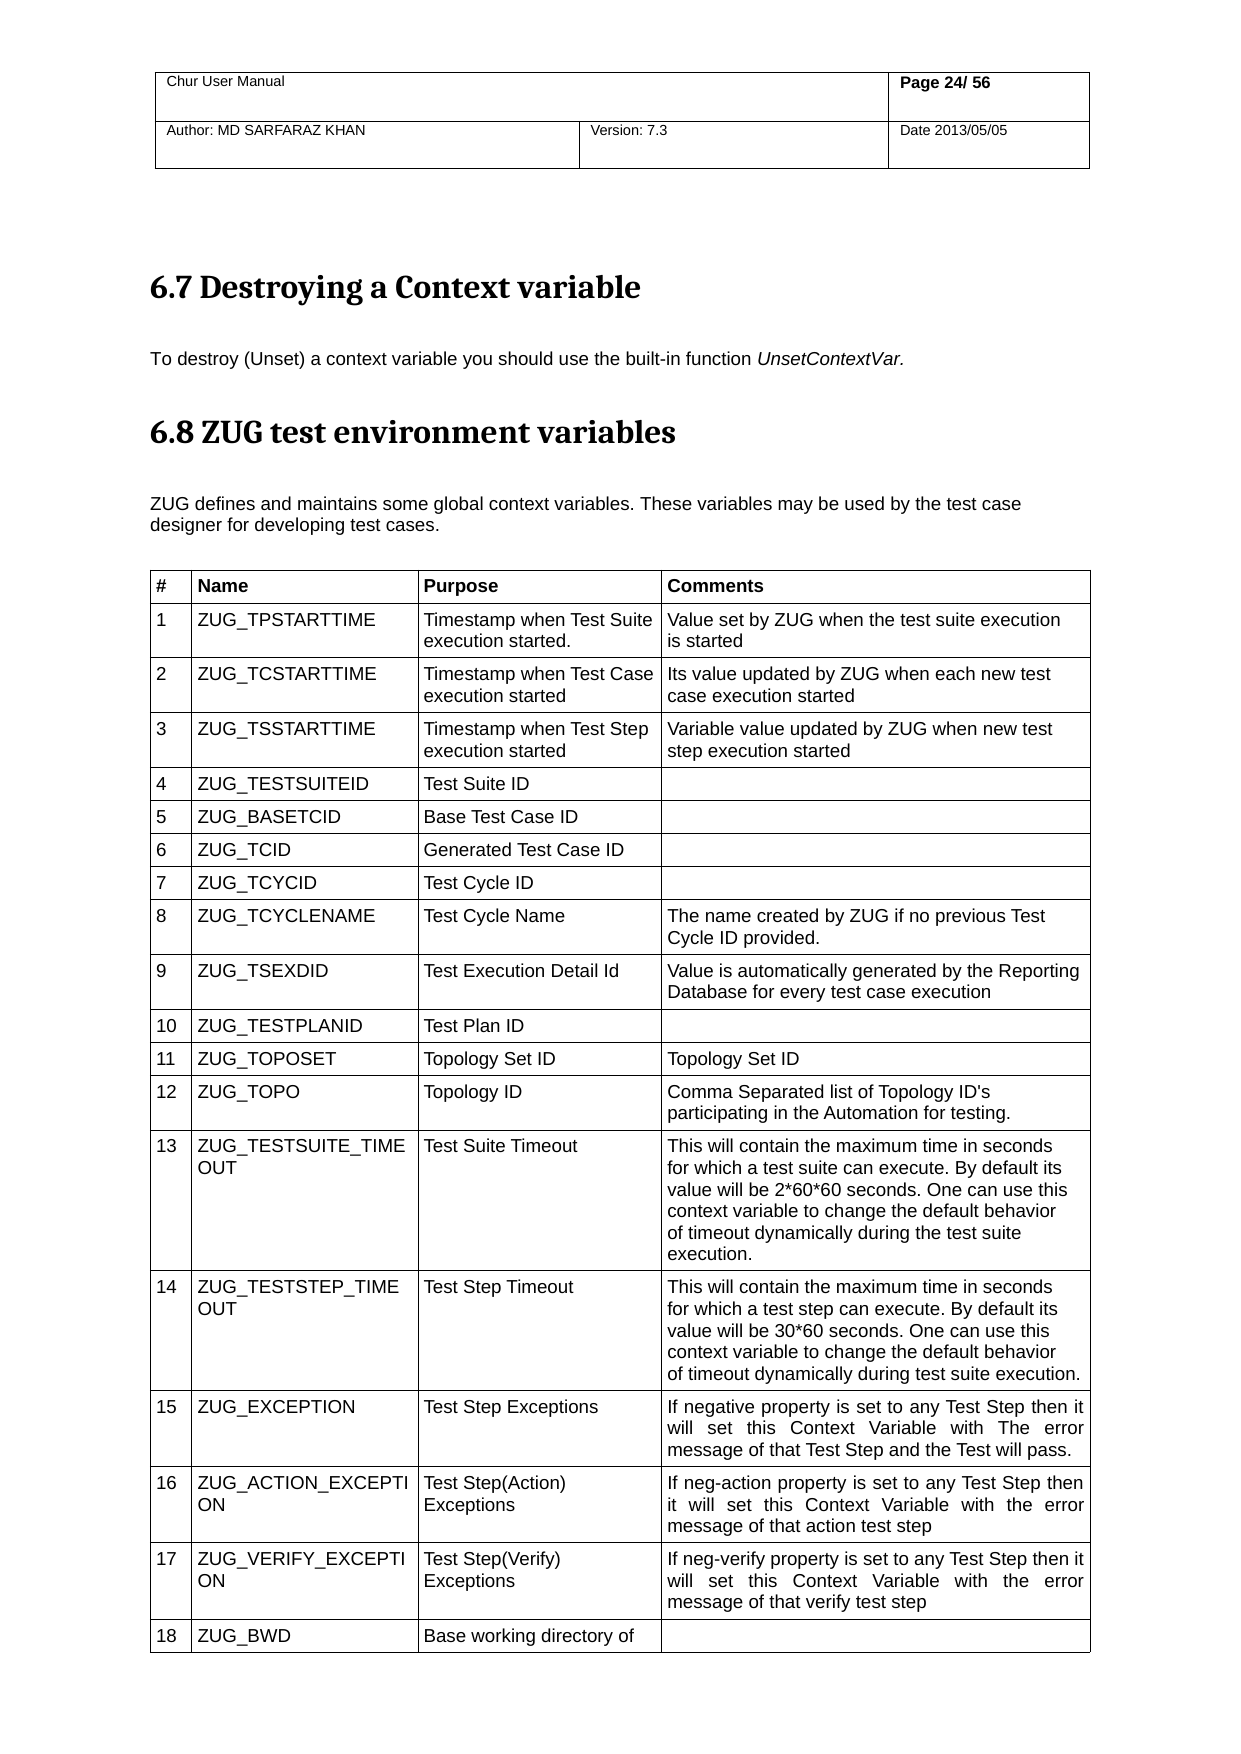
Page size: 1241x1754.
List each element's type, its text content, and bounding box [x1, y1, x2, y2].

table_cell Timestamp when Test Case execution started [419, 658, 661, 712]
table_cell Test Step Exceptions [419, 1391, 661, 1466]
table_cell Test Plan ID [419, 1010, 661, 1042]
table_cell ZUG_TCID [192, 834, 418, 866]
text ZUG defines and maintains some global context variables. These variables may be used by the test case designer for developing test cases. [150, 492, 1090, 535]
table_cell Test Suite Timeout [419, 1131, 661, 1270]
table_cell ZUG_TOPOSET [192, 1043, 418, 1075]
table_cell This will contain the maximum time in seconds for which a test suite can execute. By default its value will be 2*60*60 seconds. One can use this context variable to change the default behavior of timeout dynamically during the test suite execution. [662, 1131, 1090, 1270]
table_cell ZUG_TOPO [192, 1076, 418, 1129]
table_cell 13 [151, 1131, 191, 1270]
table_cell Variable value updated by ZUG when new test step execution started [662, 713, 1090, 767]
table_cell ZUG_TSEXDID [192, 955, 418, 1008]
table_header Purpose [419, 571, 661, 603]
table_cell ZUG_TCSTARTTIME [192, 658, 418, 712]
table_cell ZUG_VERIFY_EXCEPTION [192, 1543, 418, 1618]
table_cell Comma Separated list of Topology ID's participating in the Automation for testing. [662, 1076, 1090, 1129]
table_cell If neg-verify property is set to any Test Step then it will set this Context Variable with the error message of that verify test step [662, 1543, 1090, 1618]
table_cell Value set by ZUG when the test suite execution is started [662, 604, 1090, 657]
table_cell [662, 867, 1090, 899]
table_cell 6 [151, 834, 191, 866]
table_cell 8 [151, 900, 191, 954]
table_cell Test Step Timeout [419, 1271, 661, 1390]
table_cell 9 [151, 955, 191, 1008]
table_cell Test Execution Detail Id [419, 955, 661, 1008]
table_cell If negative property is set to any Test Step then it will set this Context Variable with The error message of that Test Step and the Test will pass. [662, 1391, 1090, 1466]
table_cell Test Step(Action) Exceptions [419, 1467, 661, 1542]
table_cell 12 [151, 1076, 191, 1129]
table_cell This will contain the maximum time in seconds for which a test step can execute. By default its value will be 30*60 seconds. One can use this context variable to change the default behavior of timeout dynamically during test suite execution. [662, 1271, 1090, 1390]
table_cell ZUG_BASETCID [192, 801, 418, 833]
table_cell Test Step(Verify) Exceptions [419, 1543, 661, 1618]
subtitle 6.7 Destroying a Context variable [150, 268, 1090, 307]
table_cell Topology Set ID [662, 1043, 1090, 1075]
text To destroy (Unset) a context variable you should use the built-in function UnsetContextVar. [150, 347, 1090, 369]
table_cell [662, 834, 1090, 866]
table_cell Timestamp when Test Step execution started [419, 713, 661, 767]
table_cell 10 [151, 1010, 191, 1042]
table_cell 18 [151, 1620, 191, 1652]
table_cell 14 [151, 1271, 191, 1390]
table_cell ZUG_TCYCID [192, 867, 418, 899]
table_cell ZUG_TSSTARTTIME [192, 713, 418, 767]
table_cell Base Test Case ID [419, 801, 661, 833]
table_cell Test Cycle Name [419, 900, 661, 954]
table_cell ZUG_TESTSUITE_TIMEOUT [192, 1131, 418, 1270]
table_cell ZUG_TESTSUITEID [192, 768, 418, 800]
table_cell [662, 801, 1090, 833]
subtitle 6.8 ZUG test environment variables [150, 413, 1090, 452]
table_cell 11 [151, 1043, 191, 1075]
table_cell 2 [151, 658, 191, 712]
table_header Comments [662, 571, 1090, 603]
table_cell Topology ID [419, 1076, 661, 1129]
table_cell 5 [151, 801, 191, 833]
table_header # [151, 571, 191, 603]
table_cell Topology Set ID [419, 1043, 661, 1075]
table_cell ZUG_ACTION_EXCEPTION [192, 1467, 418, 1542]
table_cell 15 [151, 1391, 191, 1466]
table_cell Generated Test Case ID [419, 834, 661, 866]
table_header Name [192, 571, 418, 603]
table_cell [662, 768, 1090, 800]
table_cell ZUG_TCYCLENAME [192, 900, 418, 954]
table_cell 3 [151, 713, 191, 767]
table_cell Its value updated by ZUG when each new test case execution started [662, 658, 1090, 712]
table_cell 16 [151, 1467, 191, 1542]
table_cell [662, 1620, 1090, 1652]
table_cell Base working directory of [419, 1620, 661, 1652]
table_cell Test Cycle ID [419, 867, 661, 899]
table_cell Value is automatically generated by the Reporting Database for every test case execution [662, 955, 1090, 1008]
table_cell 1 [151, 604, 191, 657]
table_cell If neg-action property is set to any Test Step then it will set this Context Variable with the error message of that action test step [662, 1467, 1090, 1542]
table_cell 17 [151, 1543, 191, 1618]
table_cell 7 [151, 867, 191, 899]
table_cell The name created by ZUG if no previous Test Cycle ID provided. [662, 900, 1090, 954]
table_cell ZUG_TESTSTEP_TIMEOUT [192, 1271, 418, 1390]
table_cell ZUG_TESTPLANID [192, 1010, 418, 1042]
table_cell Test Suite ID [419, 768, 661, 800]
table_cell [662, 1010, 1090, 1042]
table_cell ZUG_EXCEPTION [192, 1391, 418, 1466]
table_cell ZUG_TPSTARTTIME [192, 604, 418, 657]
table_cell ZUG_BWD [192, 1620, 418, 1652]
table_cell 4 [151, 768, 191, 800]
table_cell Timestamp when Test Suite execution started. [419, 604, 661, 657]
